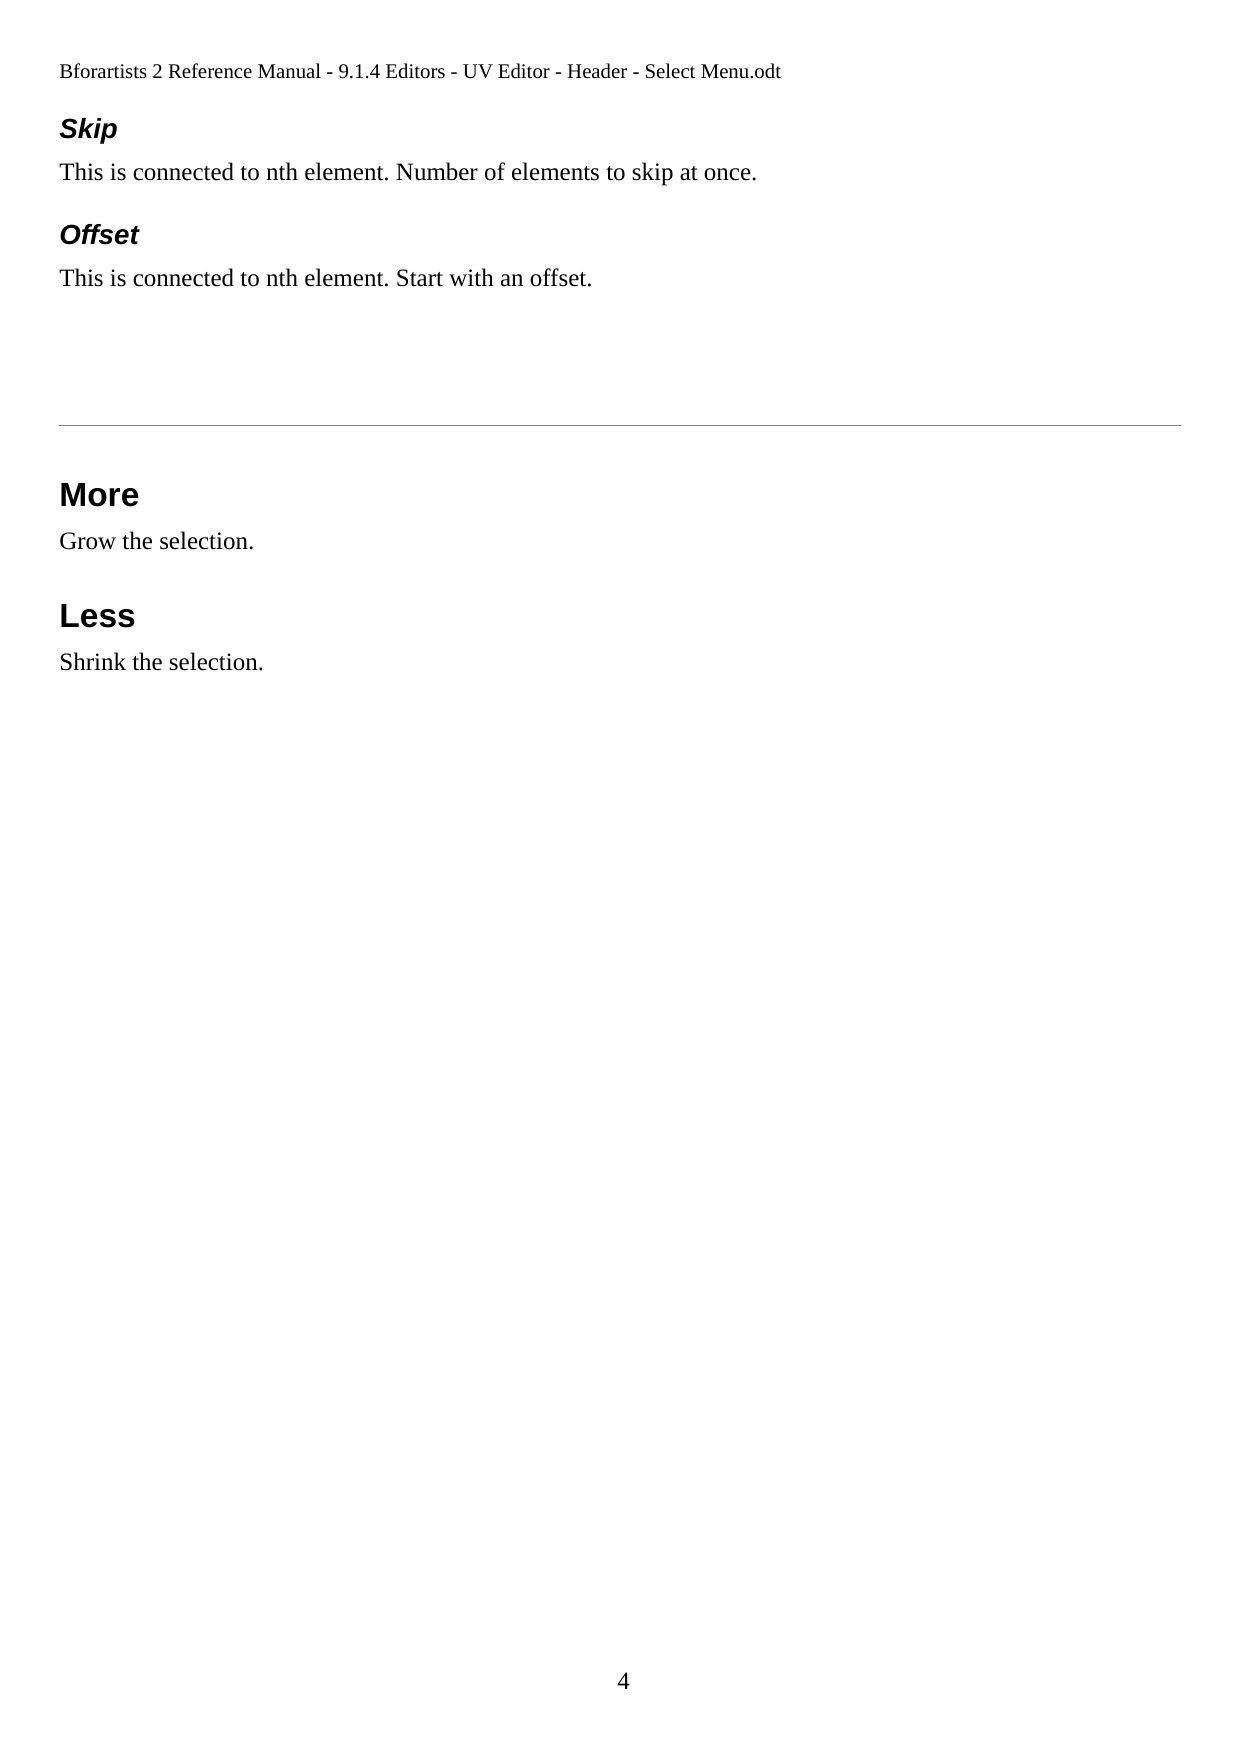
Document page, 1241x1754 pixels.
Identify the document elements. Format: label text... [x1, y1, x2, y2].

subtitle Less [59, 596, 1181, 635]
text This is connected to nth element. Start with an offset. [59, 263, 1181, 292]
subtitle Skip [59, 113, 1181, 144]
text Shrink the selection. [59, 647, 1181, 676]
text Grow the selection. [59, 526, 1181, 555]
text This is connected to nth element. Number of elements to skip at once. [59, 157, 1181, 186]
subtitle Offset [59, 218, 1181, 250]
subtitle More [59, 475, 1181, 514]
